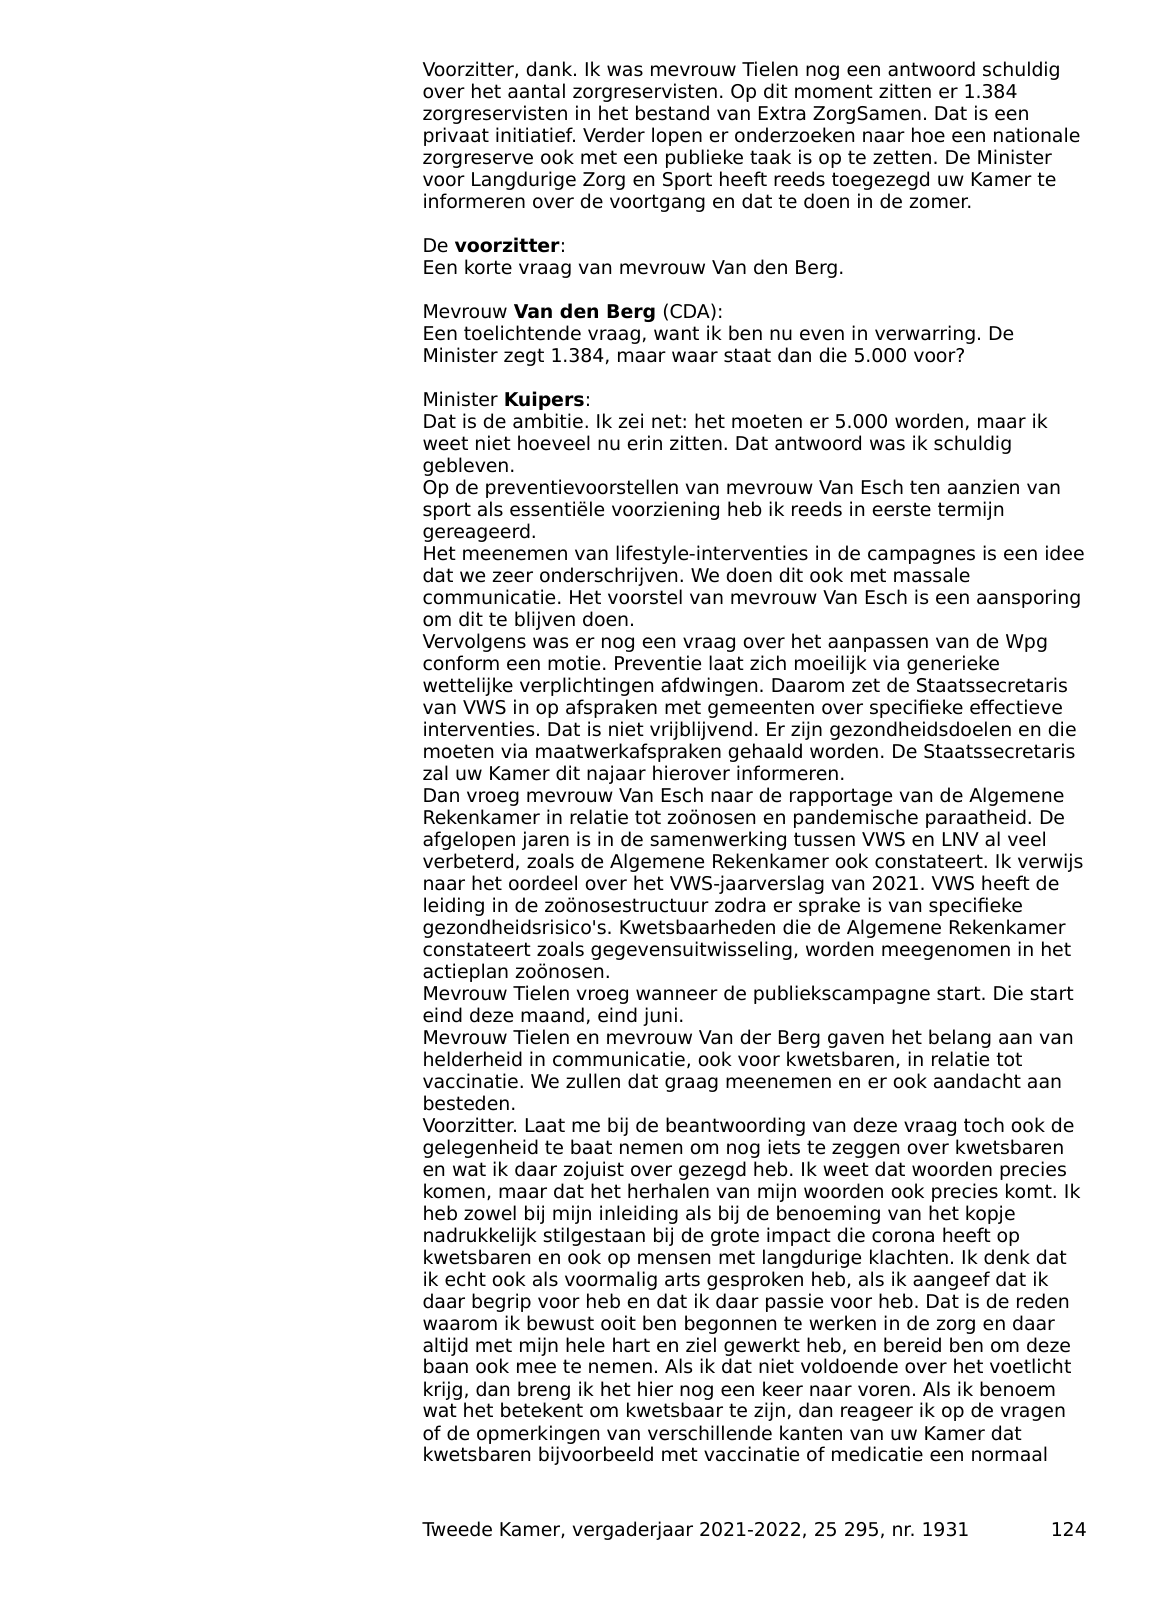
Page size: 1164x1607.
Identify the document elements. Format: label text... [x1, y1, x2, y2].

text Dat is de ambitie. Ik zei net: het moeten er 5.000 worden, maar ik weet niet hoeveel nu erin zitten. Dat antwoord was ik schuldig gebleven. [422, 411, 1087, 477]
text De voorzitter: [422, 235, 1087, 257]
text Mevrouw Van den Berg (CDA): [422, 301, 1087, 323]
text Op de preventievoorstellen van mevrouw Van Esch ten aanzien van sport als essentiële voorziening heb ik reeds in eerste termijn gereageerd. [422, 477, 1087, 543]
text Minister Kuipers: [422, 389, 1087, 411]
text Mevrouw Tielen vroeg wanneer de publiekscampagne start. Die start eind deze maand, eind juni. [422, 983, 1087, 1027]
text Voorzitter, dank. Ik was mevrouw Tielen nog een antwoord schuldig over het aantal zorgreservisten. Op dit moment zitten er 1.384 zorgreservisten in het bestand van Extra ZorgSamen. Dat is een privaat initiatief. Verder lopen er onderzoeken naar hoe een nationale zorgreserve ook met een publieke taak is op te zetten. De Minister voor Langdurige Zorg en Sport heeft reeds toegezegd uw Kamer te informeren over de voortgang en dat te doen in de zomer. [422, 59, 1087, 213]
text Mevrouw Tielen en mevrouw Van der Berg gaven het belang aan van helderheid in communicatie, ook voor kwetsbaren, in relatie tot vaccinatie. We zullen dat graag meenemen en er ook aandacht aan besteden. [422, 1027, 1087, 1115]
text Dan vroeg mevrouw Van Esch naar de rapportage van de Algemene Rekenkamer in relatie tot zoönosen en pandemische paraatheid. De afgelopen jaren is in de samenwerking tussen VWS en LNV al veel verbeterd, zoals de Algemene Rekenkamer ook constateert. Ik verwijs naar het oordeel over het VWS-jaarverslag van 2021. VWS heeft de leiding in de zoönosestructuur zodra er sprake is van specifieke gezondheidsrisico's. Kwetsbaarheden die de Algemene Rekenkamer constateert zoals gegevensuitwisseling, worden meegenomen in het actieplan zoönosen. [422, 785, 1087, 983]
text Voorzitter. Laat me bij de beantwoording van deze vraag toch ook de gelegenheid te baat nemen om nog iets te zeggen over kwetsbaren en wat ik daar zojuist over gezegd heb. Ik weet dat woorden precies komen, maar dat het herhalen van mijn woorden ook precies komt. Ik heb zowel bij mijn inleiding als bij de benoeming van het kopje nadrukkelijk stilgestaan bij de grote impact die corona heeft op kwetsbaren en ook op mensen met langdurige klachten. Ik denk dat ik echt ook als voormalig arts gesproken heb, als ik aangeef dat ik daar begrip voor heb en dat ik daar passie voor heb. Dat is de reden waarom ik bewust ooit ben begonnen te werken in de zorg en daar altijd met mijn hele hart en ziel gewerkt heb, en bereid ben om deze baan ook mee te nemen. Als ik dat niet voldoende over het voetlicht krijg, dan breng ik het hier nog een keer naar voren. Als ik benoem wat het betekent om kwetsbaar te zijn, dan reageer ik op de vragen of de opmerkingen van verschillende kanten van uw Kamer dat kwetsbaren bijvoorbeeld met vaccinatie of medicatie een normaal [422, 1115, 1087, 1466]
text Vervolgens was er nog een vraag over het aanpassen van de Wpg conform een motie. Preventie laat zich moeilijk via generieke wettelijke verplichtingen afdwingen. Daarom zet de Staatssecretaris van VWS in op afspraken met gemeenten over specifieke effectieve interventies. Dat is niet vrijblijvend. Er zijn gezondheidsdoelen en die moeten via maatwerkafspraken gehaald worden. De Staatssecretaris zal uw Kamer dit najaar hierover informeren. [422, 631, 1087, 785]
text Een korte vraag van mevrouw Van den Berg. [422, 257, 1087, 279]
text Het meenemen van lifestyle-interventies in de campagnes is een idee dat we zeer onderschrijven. We doen dit ook met massale communicatie. Het voorstel van mevrouw Van Esch is een aansporing om dit te blijven doen. [422, 543, 1087, 631]
text Een toelichtende vraag, want ik ben nu even in verwarring. De Minister zegt 1.384, maar waar staat dan die 5.000 voor? [422, 323, 1087, 367]
